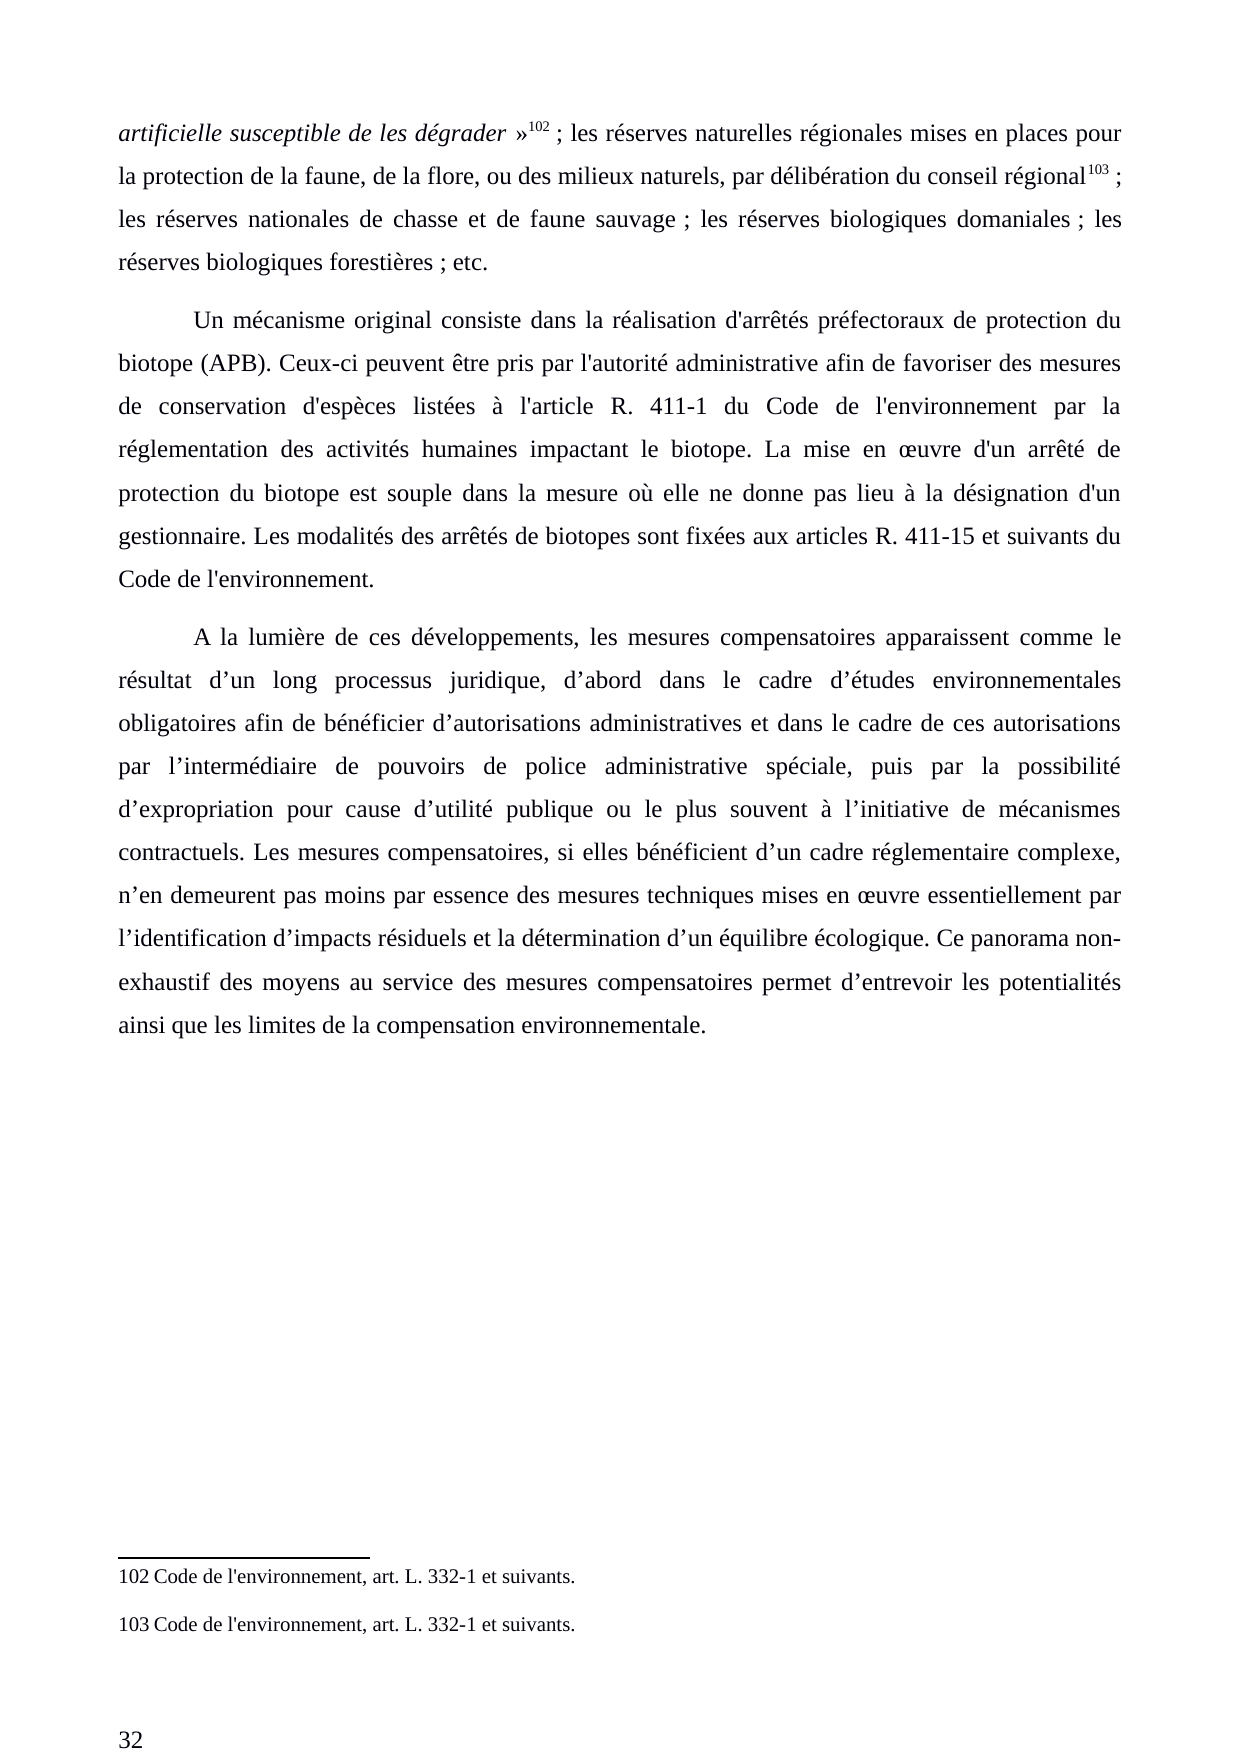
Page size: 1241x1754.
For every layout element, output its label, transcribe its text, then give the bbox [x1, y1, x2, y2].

text artificielle susceptible de les dégrader » ; les réserves naturelles régionales mises en places pour la protection de la faune, de la flore, ou des milieux naturels, par délibération du conseil régional ; les réserves nationales de chasse et de faune sauvage ; les réserves biologiques domaniales ; les réserves biologiques forestières ; etc. [118, 118, 1122, 276]
text Code de l'environnement, art. L. 332-1 et suivants. [118, 1564, 1122, 1588]
text Un mécanisme original consiste dans la réalisation d'arrêtés préfectoraux de protection du biotope (APB). Ceux-ci peuvent être pris par l'autorité administrative afin de favoriser des mesures de conservation d'espèces listées à l'article R. 411-1 du Code de l'environnement par la réglementation des activités humaines impactant le biotope. La mise en œuvre d'un arrêté de protection du biotope est souple dans la mesure où elle ne donne pas lieu à la désignation d'un gestionnaire. Les modalités des arrêtés de biotopes sont fixées aux articles R. 411-15 et suivants du Code de l'environnement. [118, 305, 1122, 593]
text Code de l'environnement, art. L. 332-1 et suivants. [118, 1612, 1122, 1636]
text A la lumière de ces développements, les mesures compensatoires apparaissent comme le résultat d’un long processus juridique, d’abord dans le cadre d’études environnementales obligatoires afin de bénéficier d’autorisations administratives et dans le cadre de ces autorisations par l’intermédiaire de pouvoirs de police administrative spéciale, puis par la possibilité d’expropriation pour cause d’utilité publique ou le plus souvent à l’initiative de mécanismes contractuels. Les mesures compensatoires, si elles bénéficient d’un cadre réglementaire complexe, n’en demeurent pas moins par essence des mesures techniques mises en œuvre essentiellement par l’identification d’impacts résiduels et la détermination d’un équilibre écologique. Ce panorama non-exhaustif des moyens au service des mesures compensatoires permet d’entrevoir les potentialités ainsi que les limites de la compensation environnementale. [118, 622, 1122, 1038]
